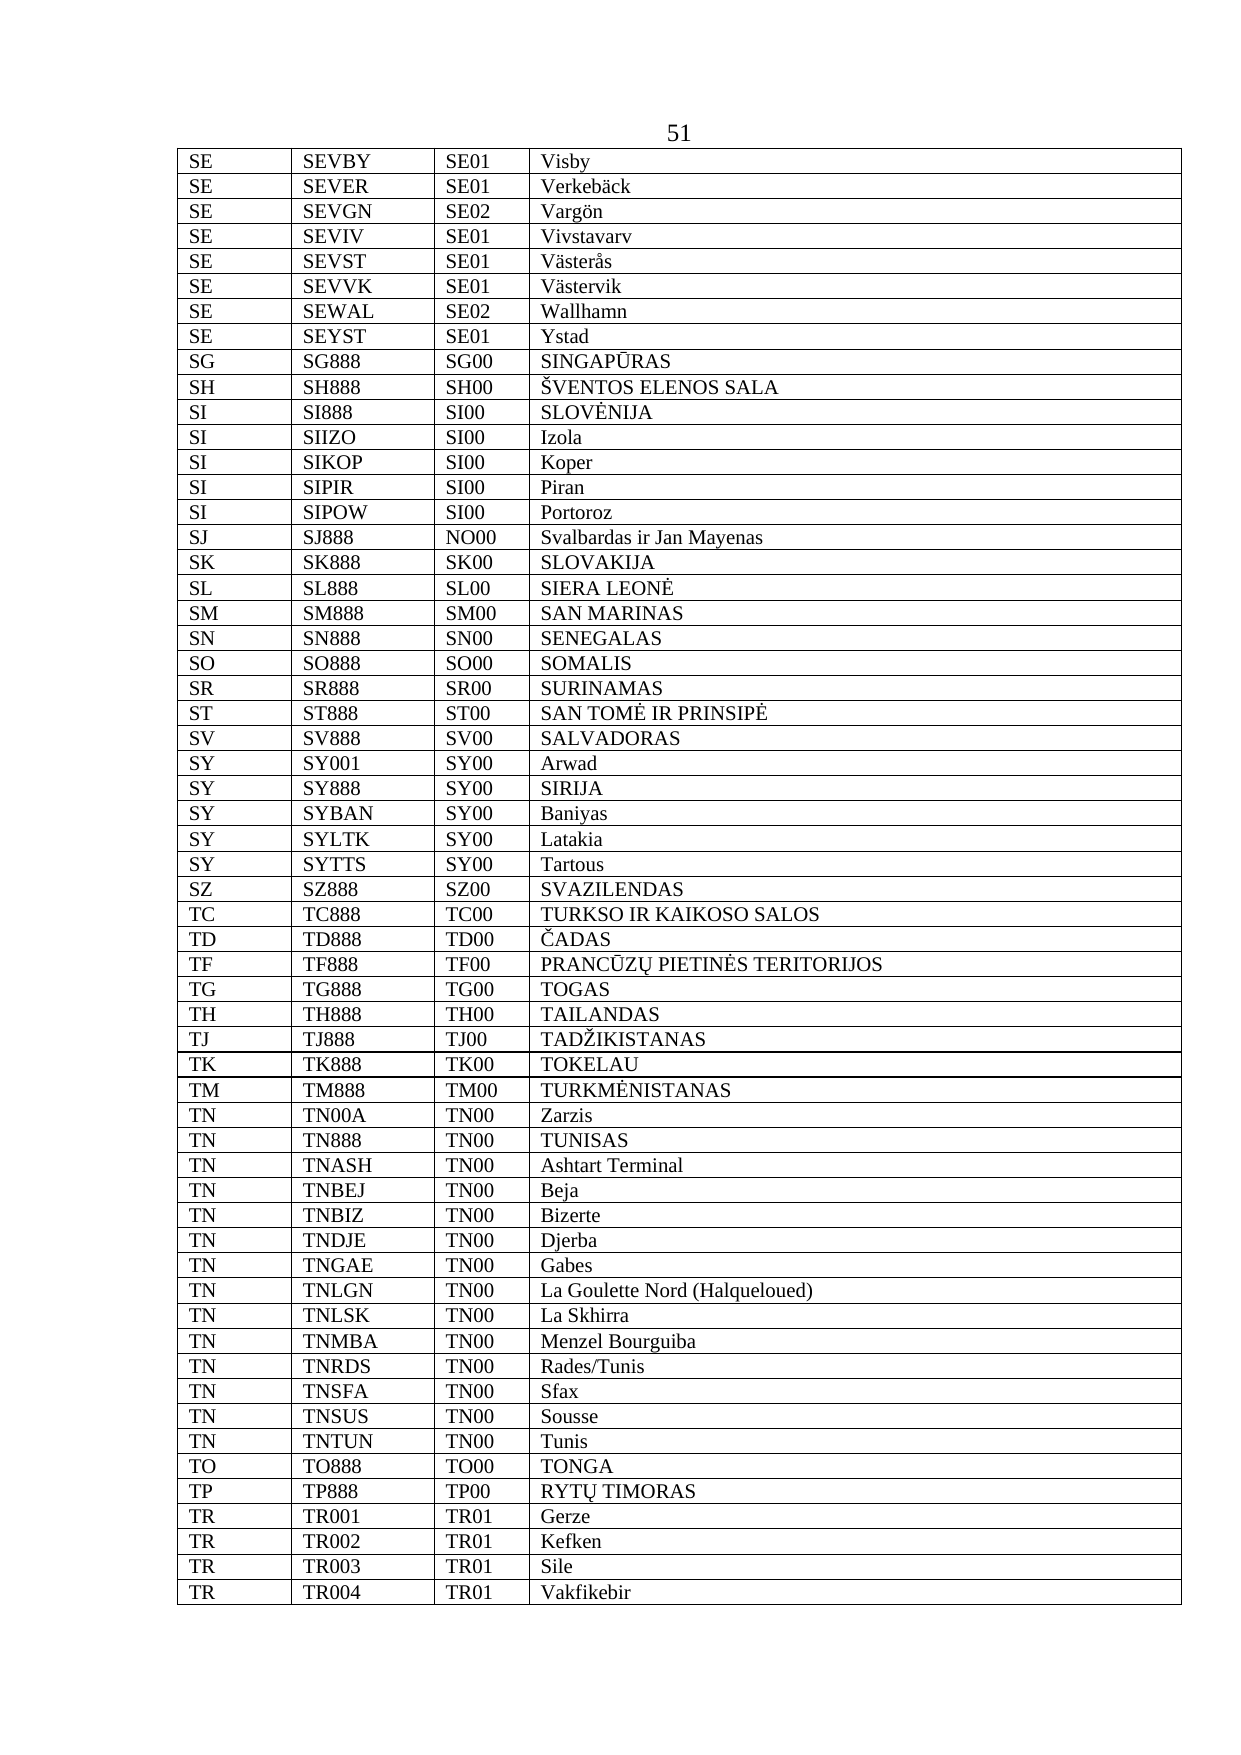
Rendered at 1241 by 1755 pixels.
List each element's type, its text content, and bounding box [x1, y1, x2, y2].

table_cell SG [178, 350, 291, 373]
table_cell ST888 [292, 701, 434, 725]
table_cell SN888 [292, 626, 434, 650]
table_cell TM00 [435, 1078, 529, 1102]
table_cell Baniyas [530, 801, 1181, 825]
table_cell SL888 [292, 575, 434, 599]
table_cell Izola [530, 425, 1181, 449]
table_cell Västerås [530, 249, 1181, 273]
table_cell TK00 [435, 1053, 529, 1076]
table_cell Sousse [530, 1404, 1181, 1428]
table_cell SI888 [292, 400, 434, 424]
table_cell SR [178, 676, 291, 700]
table_cell TR [178, 1504, 291, 1528]
table_cell TURKMĖNISTANAS [530, 1078, 1181, 1102]
table_cell SE [178, 174, 291, 198]
table_cell SEVGN [292, 199, 434, 223]
table_cell SIPOW [292, 500, 434, 524]
table_cell TN00 [435, 1128, 529, 1152]
table_cell Koper [530, 450, 1181, 474]
table_cell SE02 [435, 199, 529, 223]
table_cell SO [178, 651, 291, 675]
table_cell SR888 [292, 676, 434, 700]
table_cell TR004 [292, 1580, 434, 1604]
table_cell TN00 [435, 1203, 529, 1227]
table_cell ČADAS [530, 927, 1181, 951]
table_cell TN [178, 1228, 291, 1252]
table_cell TM888 [292, 1078, 434, 1102]
table_cell TN00 [435, 1379, 529, 1403]
table_cell TN [178, 1429, 291, 1453]
table_cell Ashtart Terminal [530, 1153, 1181, 1177]
table_cell TN00 [435, 1178, 529, 1202]
table_cell SE [178, 224, 291, 248]
table_cell TC888 [292, 902, 434, 926]
table_cell SE [178, 199, 291, 223]
table_cell TG [178, 977, 291, 1001]
table_cell TN00 [435, 1304, 529, 1327]
table_cell SURINAMAS [530, 676, 1181, 700]
table_cell SE [178, 324, 291, 348]
table_cell Wallhamn [530, 299, 1181, 323]
table_cell TN00 [435, 1253, 529, 1277]
table_cell TN [178, 1304, 291, 1327]
table_cell TN [178, 1253, 291, 1277]
table_cell TN00 [435, 1404, 529, 1428]
table_cell Vakfikebir [530, 1580, 1181, 1604]
table_cell TNMBA [292, 1329, 434, 1353]
table_cell SAN MARINAS [530, 601, 1181, 624]
table_cell TP00 [435, 1479, 529, 1503]
table_cell ST00 [435, 701, 529, 725]
table_cell SM00 [435, 601, 529, 624]
table_cell TJ00 [435, 1027, 529, 1051]
table_cell SEVST [292, 249, 434, 273]
table_cell SH [178, 375, 291, 399]
table_cell TN [178, 1379, 291, 1403]
table_cell TP [178, 1479, 291, 1503]
table_cell TNBIZ [292, 1203, 434, 1227]
table_cell ST [178, 701, 291, 725]
table_cell SO888 [292, 651, 434, 675]
table_cell TO00 [435, 1454, 529, 1478]
table_cell SI00 [435, 500, 529, 524]
table_cell SYLTK [292, 826, 434, 851]
table_cell SK [178, 550, 291, 574]
table_cell TN00 [435, 1153, 529, 1177]
table_cell SV [178, 726, 291, 750]
table_cell TNTUN [292, 1429, 434, 1453]
table_cell Arwad [530, 751, 1181, 775]
table_cell SZ [178, 877, 291, 901]
table_cell Djerba [530, 1228, 1181, 1252]
table_cell RYTŲ TIMORAS [530, 1479, 1181, 1503]
table_cell TO888 [292, 1454, 434, 1478]
table_cell SO00 [435, 651, 529, 675]
table_cell TR [178, 1555, 291, 1578]
table_cell TP888 [292, 1479, 434, 1503]
table_cell SE [178, 249, 291, 273]
table_cell SZ00 [435, 877, 529, 901]
table_cell SI [178, 450, 291, 474]
table_cell TN [178, 1128, 291, 1152]
table_cell Gerze [530, 1504, 1181, 1528]
table_cell SY00 [435, 826, 529, 851]
table_cell TH00 [435, 1002, 529, 1026]
table_cell TR002 [292, 1529, 434, 1553]
table_cell TNSFA [292, 1379, 434, 1403]
table_cell SE01 [435, 324, 529, 348]
table_cell SY00 [435, 852, 529, 876]
table_cell TR [178, 1529, 291, 1553]
table_cell TN [178, 1278, 291, 1302]
table_cell TJ [178, 1027, 291, 1051]
table_cell TN [178, 1103, 291, 1127]
table_cell SY [178, 776, 291, 800]
table_cell TG00 [435, 977, 529, 1001]
table_cell SH00 [435, 375, 529, 399]
table_cell TN00 [435, 1103, 529, 1127]
table_cell TNDJE [292, 1228, 434, 1252]
table_cell TN00 [435, 1329, 529, 1353]
table_cell TJ888 [292, 1027, 434, 1051]
table_cell SE [178, 274, 291, 298]
table_cell SE [178, 149, 291, 173]
table_cell SY001 [292, 751, 434, 775]
table_cell La Skhirra [530, 1304, 1181, 1327]
table_cell SLOVAKIJA [530, 550, 1181, 574]
table_cell SE01 [435, 274, 529, 298]
table_cell Bizerte [530, 1203, 1181, 1227]
table_cell SV00 [435, 726, 529, 750]
table_cell SG00 [435, 350, 529, 373]
table_cell SN [178, 626, 291, 650]
table_cell TC00 [435, 902, 529, 926]
table_cell Vargön [530, 199, 1181, 223]
table_cell TR01 [435, 1555, 529, 1578]
table_cell SE01 [435, 149, 529, 173]
table_cell Piran [530, 475, 1181, 499]
table_cell Gabes [530, 1253, 1181, 1277]
table_cell SY [178, 801, 291, 825]
table_cell SEYST [292, 324, 434, 348]
table_cell SIPIR [292, 475, 434, 499]
table_cell SG888 [292, 350, 434, 373]
table_cell SY00 [435, 751, 529, 775]
table_cell TK888 [292, 1053, 434, 1076]
table_cell SYBAN [292, 801, 434, 825]
table_cell SEVVK [292, 274, 434, 298]
table_cell SEVER [292, 174, 434, 198]
table_cell SK00 [435, 550, 529, 574]
table_cell SH888 [292, 375, 434, 399]
table_cell SI [178, 500, 291, 524]
table_cell SYTTS [292, 852, 434, 876]
table_cell SI [178, 400, 291, 424]
table_cell Portoroz [530, 500, 1181, 524]
table_cell TM [178, 1078, 291, 1102]
table_cell TD888 [292, 927, 434, 951]
table_cell SENEGALAS [530, 626, 1181, 650]
table_cell TNLSK [292, 1304, 434, 1327]
table_cell SI [178, 425, 291, 449]
table_cell SOMALIS [530, 651, 1181, 675]
table_cell TR001 [292, 1504, 434, 1528]
table_cell Latakia [530, 826, 1181, 851]
table_cell TNGAE [292, 1253, 434, 1277]
table_cell ŠVENTOS ELENOS SALA [530, 375, 1181, 399]
table_cell Zarzis [530, 1103, 1181, 1127]
table_cell SI00 [435, 475, 529, 499]
table_cell Västervik [530, 274, 1181, 298]
table_cell SEVIV [292, 224, 434, 248]
table_cell Sile [530, 1555, 1181, 1578]
table_cell SJ [178, 525, 291, 549]
table_cell Menzel Bourguiba [530, 1329, 1181, 1353]
table_cell TD [178, 927, 291, 951]
table_cell SI [178, 475, 291, 499]
table_cell TR01 [435, 1580, 529, 1604]
table_cell SINGAPŪRAS [530, 350, 1181, 373]
table_cell TO [178, 1454, 291, 1478]
table_cell TNSUS [292, 1404, 434, 1428]
table_cell TNRDS [292, 1354, 434, 1378]
table_cell SEWAL [292, 299, 434, 323]
table_cell SM [178, 601, 291, 624]
table_cell SV888 [292, 726, 434, 750]
table_cell TUNISAS [530, 1128, 1181, 1152]
table_cell Visby [530, 149, 1181, 173]
table_cell TN [178, 1178, 291, 1202]
table_cell TG888 [292, 977, 434, 1001]
table_cell TONGA [530, 1454, 1181, 1478]
table_cell TN00 [435, 1429, 529, 1453]
table_cell SY [178, 751, 291, 775]
table_cell Tartous [530, 852, 1181, 876]
table_cell TF888 [292, 952, 434, 976]
table_cell SALVADORAS [530, 726, 1181, 750]
table_cell SIRIJA [530, 776, 1181, 800]
table_cell TN00 [435, 1278, 529, 1302]
table_cell SE01 [435, 174, 529, 198]
table_cell TOGAS [530, 977, 1181, 1001]
table_cell TAILANDAS [530, 1002, 1181, 1026]
table_cell TC [178, 902, 291, 926]
table_cell SEVBY [292, 149, 434, 173]
table_cell PRANCŪZŲ PIETINĖS TERITORIJOS [530, 952, 1181, 976]
table_cell SE01 [435, 249, 529, 273]
table_cell SAN TOMĖ IR PRINSIPĖ [530, 701, 1181, 725]
table_cell TN00 [435, 1228, 529, 1252]
table_cell Rades/Tunis [530, 1354, 1181, 1378]
table_cell TURKSO IR KAIKOSO SALOS [530, 902, 1181, 926]
table_cell SJ888 [292, 525, 434, 549]
table_cell SE02 [435, 299, 529, 323]
table_cell TN [178, 1329, 291, 1353]
table_cell SI00 [435, 425, 529, 449]
table_cell SY00 [435, 776, 529, 800]
table_cell Svalbardas ir Jan Mayenas [530, 525, 1181, 549]
table_cell SLOVĖNIJA [530, 400, 1181, 424]
table_cell TN888 [292, 1128, 434, 1152]
table_cell TR003 [292, 1555, 434, 1578]
table_cell Sfax [530, 1379, 1181, 1403]
table_cell NO00 [435, 525, 529, 549]
table_cell Vivstavarv [530, 224, 1181, 248]
table_cell SZ888 [292, 877, 434, 901]
table_cell TK [178, 1053, 291, 1076]
table_cell SN00 [435, 626, 529, 650]
table_cell TN [178, 1203, 291, 1227]
table_cell SL00 [435, 575, 529, 599]
table_cell TNBEJ [292, 1178, 434, 1202]
table_cell SY [178, 826, 291, 851]
table_cell SIERA LEONĖ [530, 575, 1181, 599]
table_cell SK888 [292, 550, 434, 574]
table_cell SI00 [435, 450, 529, 474]
table_cell SVAZILENDAS [530, 877, 1181, 901]
table_cell TF [178, 952, 291, 976]
table_cell Kefken [530, 1529, 1181, 1553]
table_cell SY888 [292, 776, 434, 800]
table_cell TF00 [435, 952, 529, 976]
table_cell SR00 [435, 676, 529, 700]
table_cell La Goulette Nord (Halqueloued) [530, 1278, 1181, 1302]
table_cell SIIZO [292, 425, 434, 449]
table_cell SE [178, 299, 291, 323]
table_cell Beja [530, 1178, 1181, 1202]
table_cell TN [178, 1153, 291, 1177]
table_cell TH [178, 1002, 291, 1026]
table_cell TN [178, 1354, 291, 1378]
table_cell SY [178, 852, 291, 876]
table_cell TR [178, 1580, 291, 1604]
table_cell SIKOP [292, 450, 434, 474]
table_cell Ystad [530, 324, 1181, 348]
table_cell TR01 [435, 1504, 529, 1528]
table_cell SM888 [292, 601, 434, 624]
table_cell TNLGN [292, 1278, 434, 1302]
table_cell TN00 [435, 1354, 529, 1378]
table_cell TADŽIKISTANAS [530, 1027, 1181, 1051]
table_cell SE01 [435, 224, 529, 248]
table_cell TN00A [292, 1103, 434, 1127]
table_cell SL [178, 575, 291, 599]
table_cell TH888 [292, 1002, 434, 1026]
table_cell TD00 [435, 927, 529, 951]
table_cell SY00 [435, 801, 529, 825]
table_cell TNASH [292, 1153, 434, 1177]
table_cell SI00 [435, 400, 529, 424]
table_cell TN [178, 1404, 291, 1428]
table_cell TOKELAU [530, 1053, 1181, 1076]
table_cell Tunis [530, 1429, 1181, 1453]
table_cell TR01 [435, 1529, 529, 1553]
table_cell Verkebäck [530, 174, 1181, 198]
